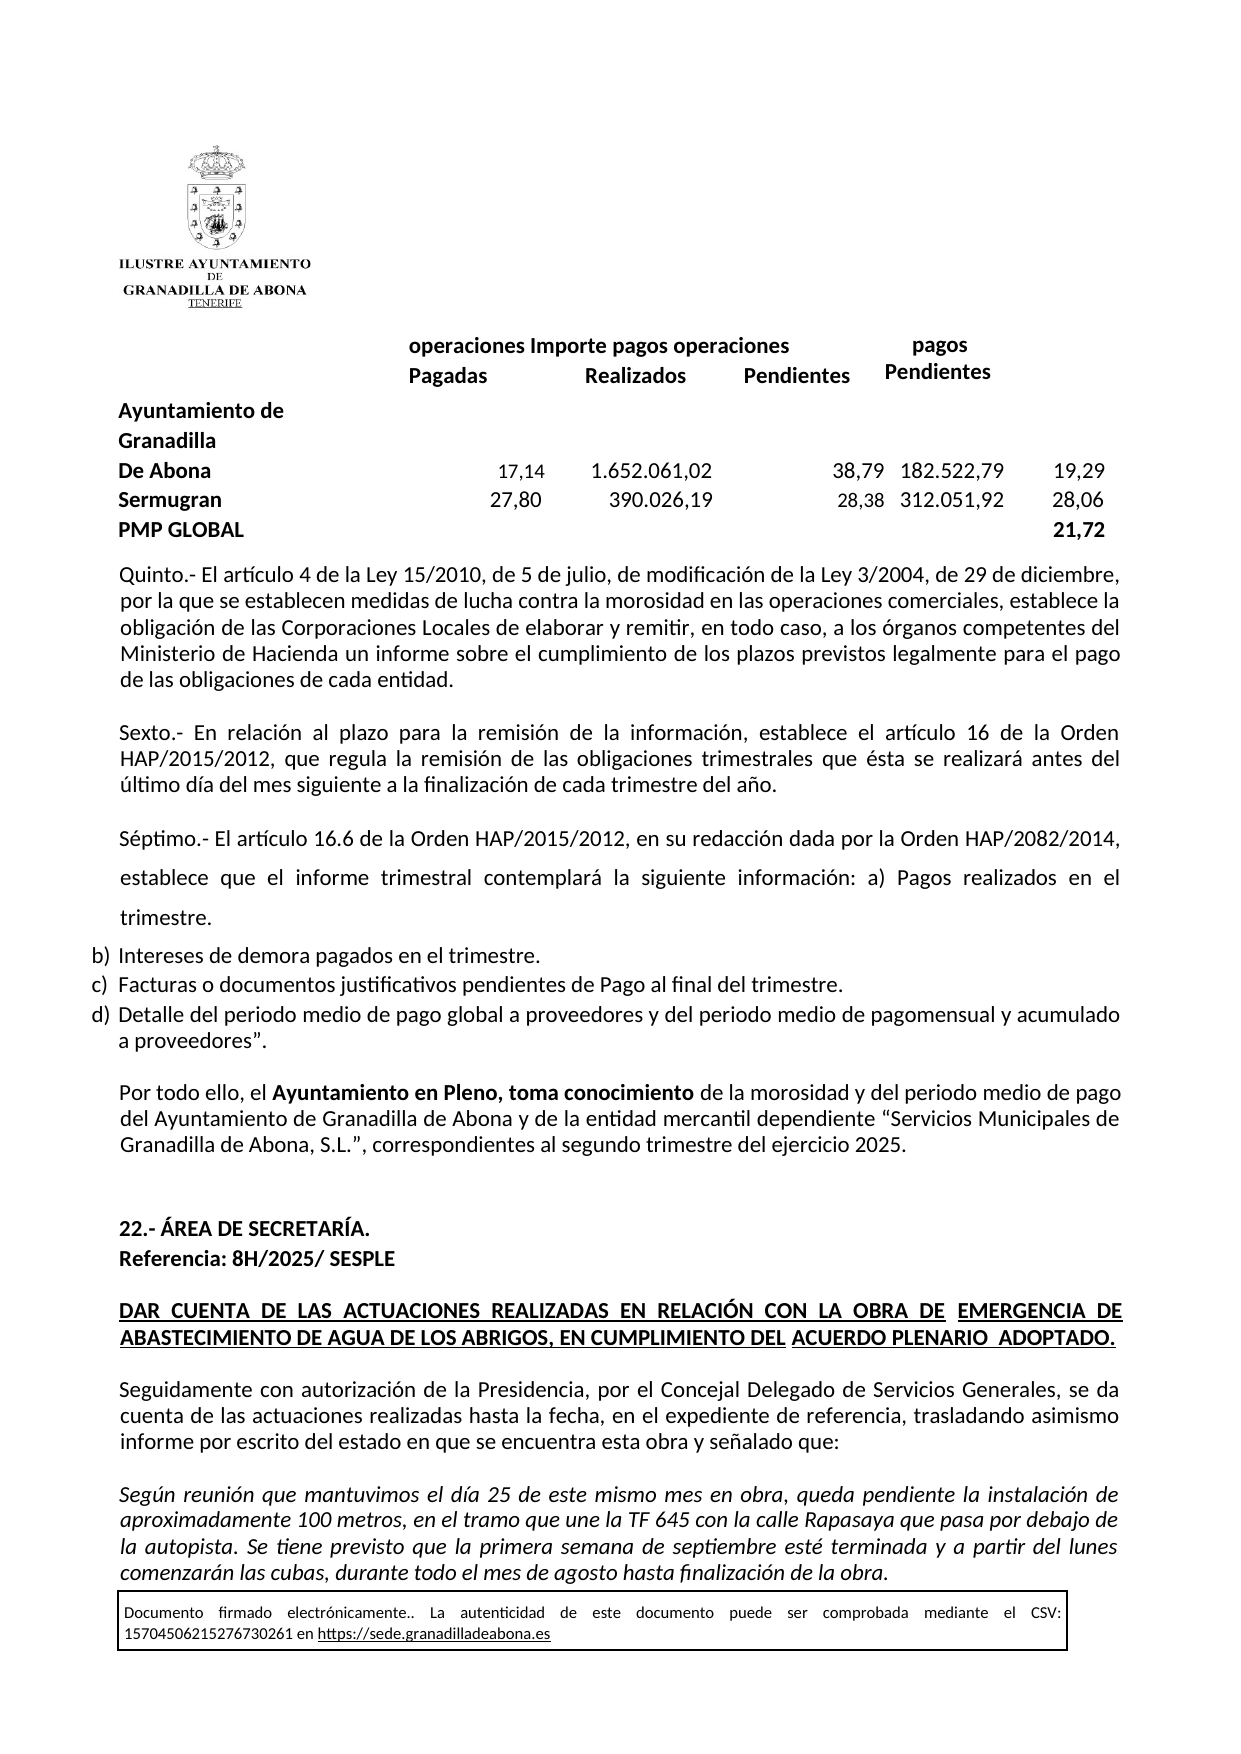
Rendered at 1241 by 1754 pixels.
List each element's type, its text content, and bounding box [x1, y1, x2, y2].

table_cell De Abona [118, 456, 409, 486]
text Sexto.- En relación al plazo para la remisión de la información, establece el artículo 16 de la Orden HAP/2015/2012, que regula la remisión de las obligaciones trimestrales que ésta se realizará antes del último día del mes siguiente a la finalización de cada trimestre del año. [119, 719, 1122, 798]
text 22.- ÁREA DE SECRETARÍA. [119, 1214, 1122, 1242]
table_cell 19,29 [1041, 456, 1110, 486]
table_header [1041, 331, 1110, 456]
table_cell 21,72 [1041, 515, 1110, 562]
list Detalle del periodo medio de pago global a proveedores y del periodo medio de pagomensual y acumulado a proveedores”. [91, 1001, 1122, 1054]
table_cell 312.051,92 [885, 486, 1041, 515]
table_cell 27,80 390.026,19 28,38 [409, 486, 884, 515]
table_cell [885, 515, 1041, 562]
table_cell 17,14 1.652.061,02 38,79 [409, 456, 884, 486]
list Facturas o documentos justificativos pendientes de Pago al final del trimestre. [91, 972, 1122, 998]
table_cell 182.522,79 [885, 456, 1041, 486]
text Referencia: 8H/2025/ SESPLE [119, 1244, 1122, 1273]
list Intereses de demora pagados en el trimestre. [91, 942, 1122, 969]
text Por todo ello, el Ayuntamiento en Pleno, toma conocimiento de la morosidad y del periodo medio de pago del Ayuntamiento de Granadilla de Abona y de la entidad mercantil dependiente “Servicios Municipales de Granadilla de Abona, S.L.”, correspondientes al segundo trimestre del ejercicio 2025. [119, 1080, 1122, 1159]
text Según reunión que mantuvimos el día 25 de este mismo mes en obra, queda pendiente la instalación de aproximadamente 100 metros, en el tramo que une la TF 645 con la calle Rapasaya que pasa por debajo de la autopista. Se tiene previsto que la primera semana de septiembre esté terminada y a partir del lunes comenzarán las cubas, durante todo el mes de agosto hasta finalización de la obra. [119, 1481, 1122, 1586]
table_cell PMP GLOBAL [118, 515, 409, 562]
text DAR CUENTA DE LAS ACTUACIONES REALIZADAS EN RELACIÓN CON LA OBRA DE EMERGENCIA DE ABASTECIMIENTO DE AGUA DE LOS ABRIGOS, EN CUMPLIMIENTO DEL ACUERDO PLENARIO ADOPTADO. [119, 1297, 1122, 1351]
table_cell Sermugran [118, 486, 409, 515]
text Seguidamente con autorización de la Presidencia, por el Concejal Delegado de Servicios Generales, se da cuenta de las actuaciones realizadas hasta la fecha, en el expediente de referencia, trasladando asimismo informe por escrito del estado en que se encuentra esta obra y señalado que: [119, 1376, 1122, 1455]
table_header Ayuntamiento de Granadilla [118, 331, 409, 456]
table_header pagos Pendientes [885, 331, 1041, 456]
text Séptimo.- El artículo 16.6 de la Orden HAP/2015/2012, en su redacción dada por la Orden HAP/2082/2014, establece que el informe trimestral contemplará la siguiente información: a) Pagos realizados en el trimestre. [119, 824, 1122, 931]
table_cell [409, 515, 884, 562]
text Quinto.- El artículo 4 de la Ley 15/2010, de 5 de julio, de modificación de la Ley 3/2004, de 29 de diciembre, por la que se establecen medidas de lucha contra la morosidad en las operaciones comerciales, establece la obligación de las Corporaciones Locales de elaborar y remitir, en todo caso, a los órganos competentes del Ministerio de Hacienda un informe sobre el cumplimiento de los plazos previstos legalmente para el pago de las obligaciones de cada entidad. [119, 562, 1122, 693]
table_header operaciones Importe pagos operaciones Pagadas Realizados Pendientes [409, 331, 884, 456]
table_cell 28,06 [1041, 486, 1110, 515]
